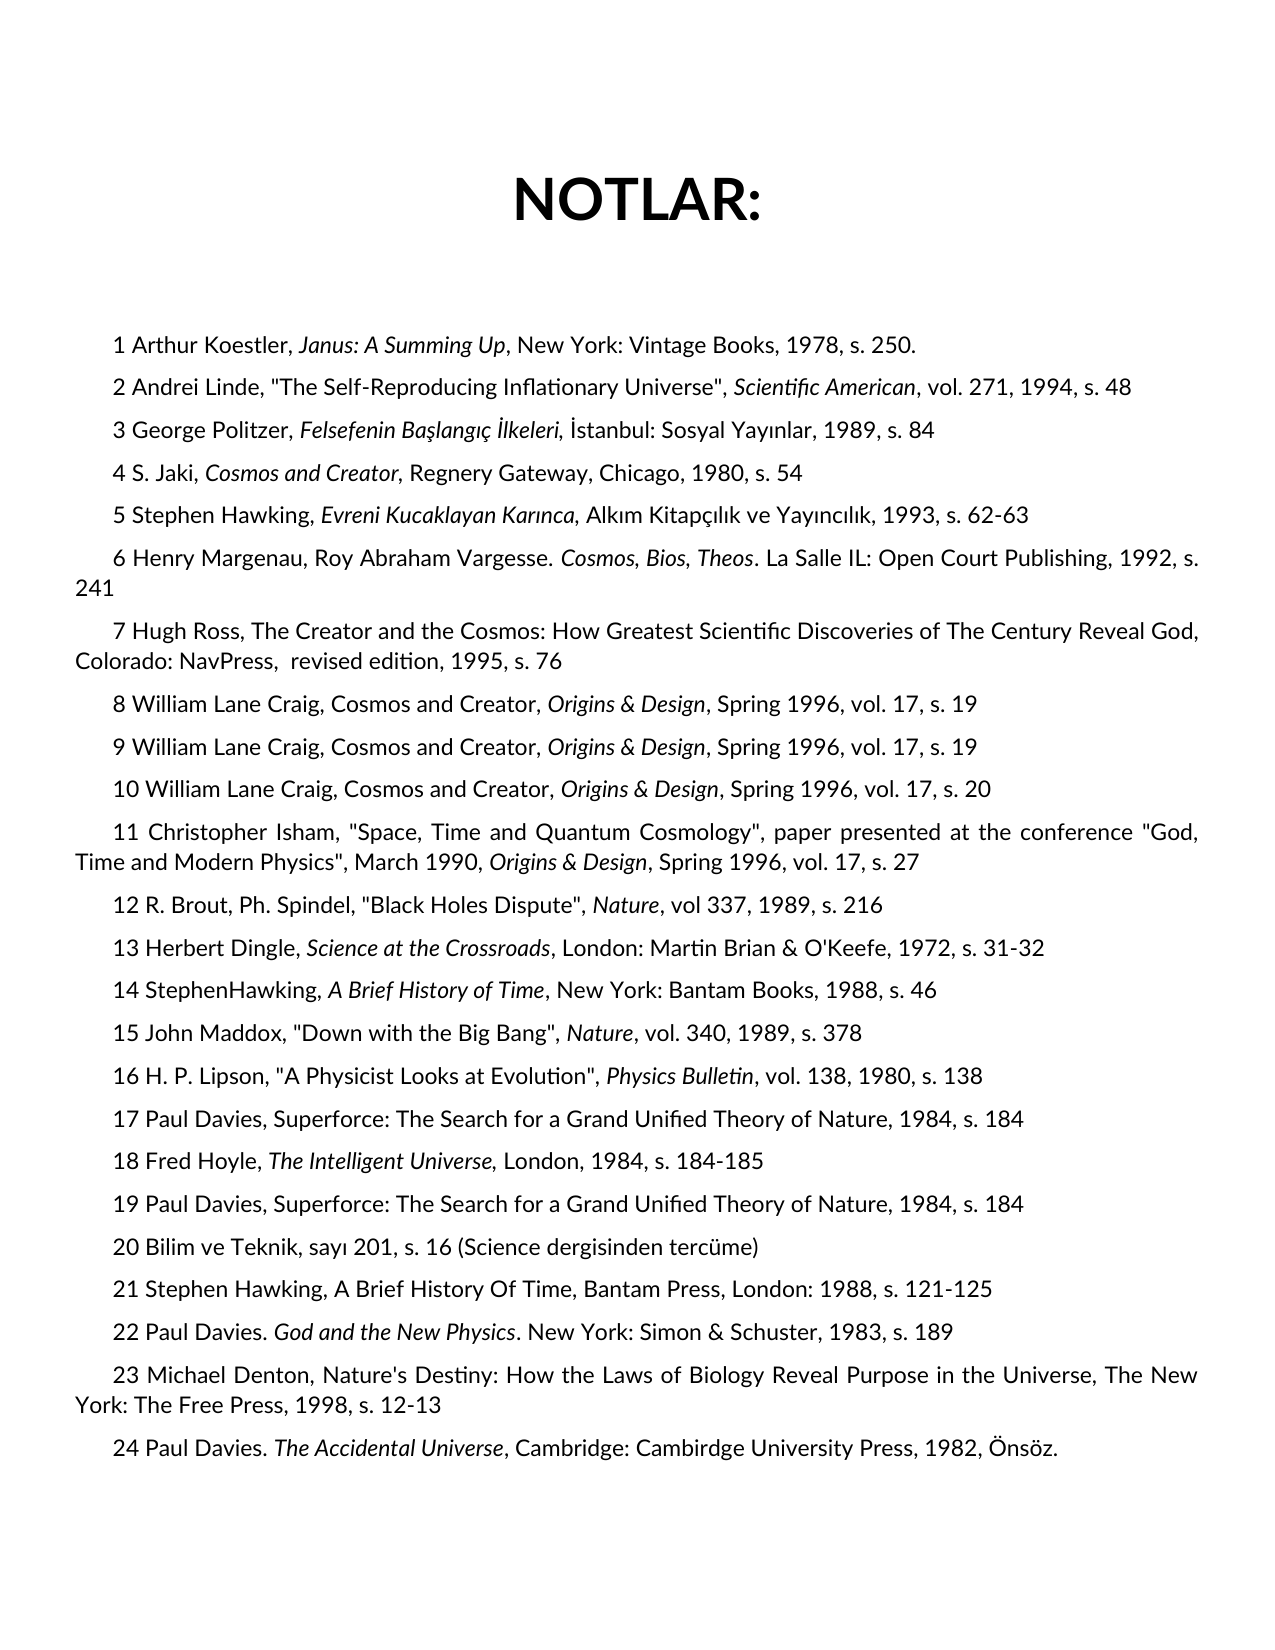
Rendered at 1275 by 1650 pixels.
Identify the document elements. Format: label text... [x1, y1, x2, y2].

text 3 George Politzer, Felsefenin Başlangıç İlkeleri, İstanbul: Sosyal Yayınlar, 1989, s. 84 [75, 416, 1200, 443]
text 16 H. P. Lipson, "A Physicist Looks at Evolution", Physics Bulletin, vol. 138, 1980, s. 138 [75, 1062, 1200, 1089]
text 4 S. Jaki, Cosmos and Creator, Regnery Gateway, Chicago, 1980, s. 54 [75, 458, 1200, 486]
text 6 Henry Margenau, Roy Abraham Vargesse. Cosmos, Bios, Theos. La Salle IL: Open Court Publishing, 1992, s. 241 [75, 544, 1200, 602]
text 5 Stephen Hawking, Evreni Kucaklayan Karınca, Alkım Kitapçılık ve Yayıncılık, 1993, s. 62-63 [75, 501, 1200, 529]
text 12 R. Brout, Ph. Spindel, "Black Holes Dispute", Nature, vol 337, 1989, s. 216 [75, 891, 1200, 918]
text 20 Bilim ve Teknik, sayı 201, s. 16 (Science dergisinden tercüme) [75, 1232, 1200, 1260]
text 24 Paul Davies. The Accidental Universe, Cambridge: Cambirdge University Press, 1982, Önsöz. [75, 1433, 1200, 1461]
text 14 StephenHawking, A Brief History of Time, New York: Bantam Books, 1988, s. 46 [75, 976, 1200, 1004]
text 17 Paul Davies, Superforce: The Search for a Grand Unified Theory of Nature, 1984, s. 184 [75, 1104, 1200, 1132]
text 13 Herbert Dingle, Science at the Crossroads, London: Martin Brian & O'Keefe, 1972, s. 31-32 [75, 933, 1200, 961]
text 9 William Lane Craig, Cosmos and Creator, Origins & Design, Spring 1996, vol. 17, s. 19 [75, 732, 1200, 760]
text 7 Hugh Ross, The Creator and the Cosmos: How Greatest Scientific Discoveries of The Century Reveal God, Colorado: NavPress, revised edition, 1995, s. 76 [75, 617, 1200, 674]
text 11 Christopher Isham, "Space, Time and Quantum Cosmology", paper presented at the conference "God, Time and Modern Physics", March 1990, Origins & Design, Spring 1996, vol. 17, s. 27 [75, 818, 1200, 876]
text 22 Paul Davies. God and the New Physics. New York: Simon & Schuster, 1983, s. 189 [75, 1318, 1200, 1345]
subtitle NOTLAR: [75, 162, 1200, 232]
text 18 Fred Hoyle, The Intelligent Universe, London, 1984, s. 184-185 [75, 1147, 1200, 1174]
text 2 Andrei Linde, "The Self-Reproducing Inflationary Universe", Scientific American, vol. 271, 1994, s. 48 [75, 373, 1200, 401]
text 23 Michael Denton, Nature's Destiny: How the Laws of Biology Reveal Purpose in the Universe, The New York: The Free Press, 1998, s. 12-13 [75, 1361, 1200, 1418]
text 10 William Lane Craig, Cosmos and Creator, Origins & Design, Spring 1996, vol. 17, s. 20 [75, 775, 1200, 803]
text 15 John Maddox, "Down with the Big Bang", Nature, vol. 340, 1989, s. 378 [75, 1019, 1200, 1046]
text 8 William Lane Craig, Cosmos and Creator, Origins & Design, Spring 1996, vol. 17, s. 19 [75, 690, 1200, 717]
text 19 Paul Davies, Superforce: The Search for a Grand Unified Theory of Nature, 1984, s. 184 [75, 1190, 1200, 1217]
text 21 Stephen Hawking, A Brief History Of Time, Bantam Press, London: 1988, s. 121-125 [75, 1275, 1200, 1303]
text 1 Arthur Koestler, Janus: A Summing Up, New York: Vintage Books, 1978, s. 250. [75, 330, 1200, 358]
